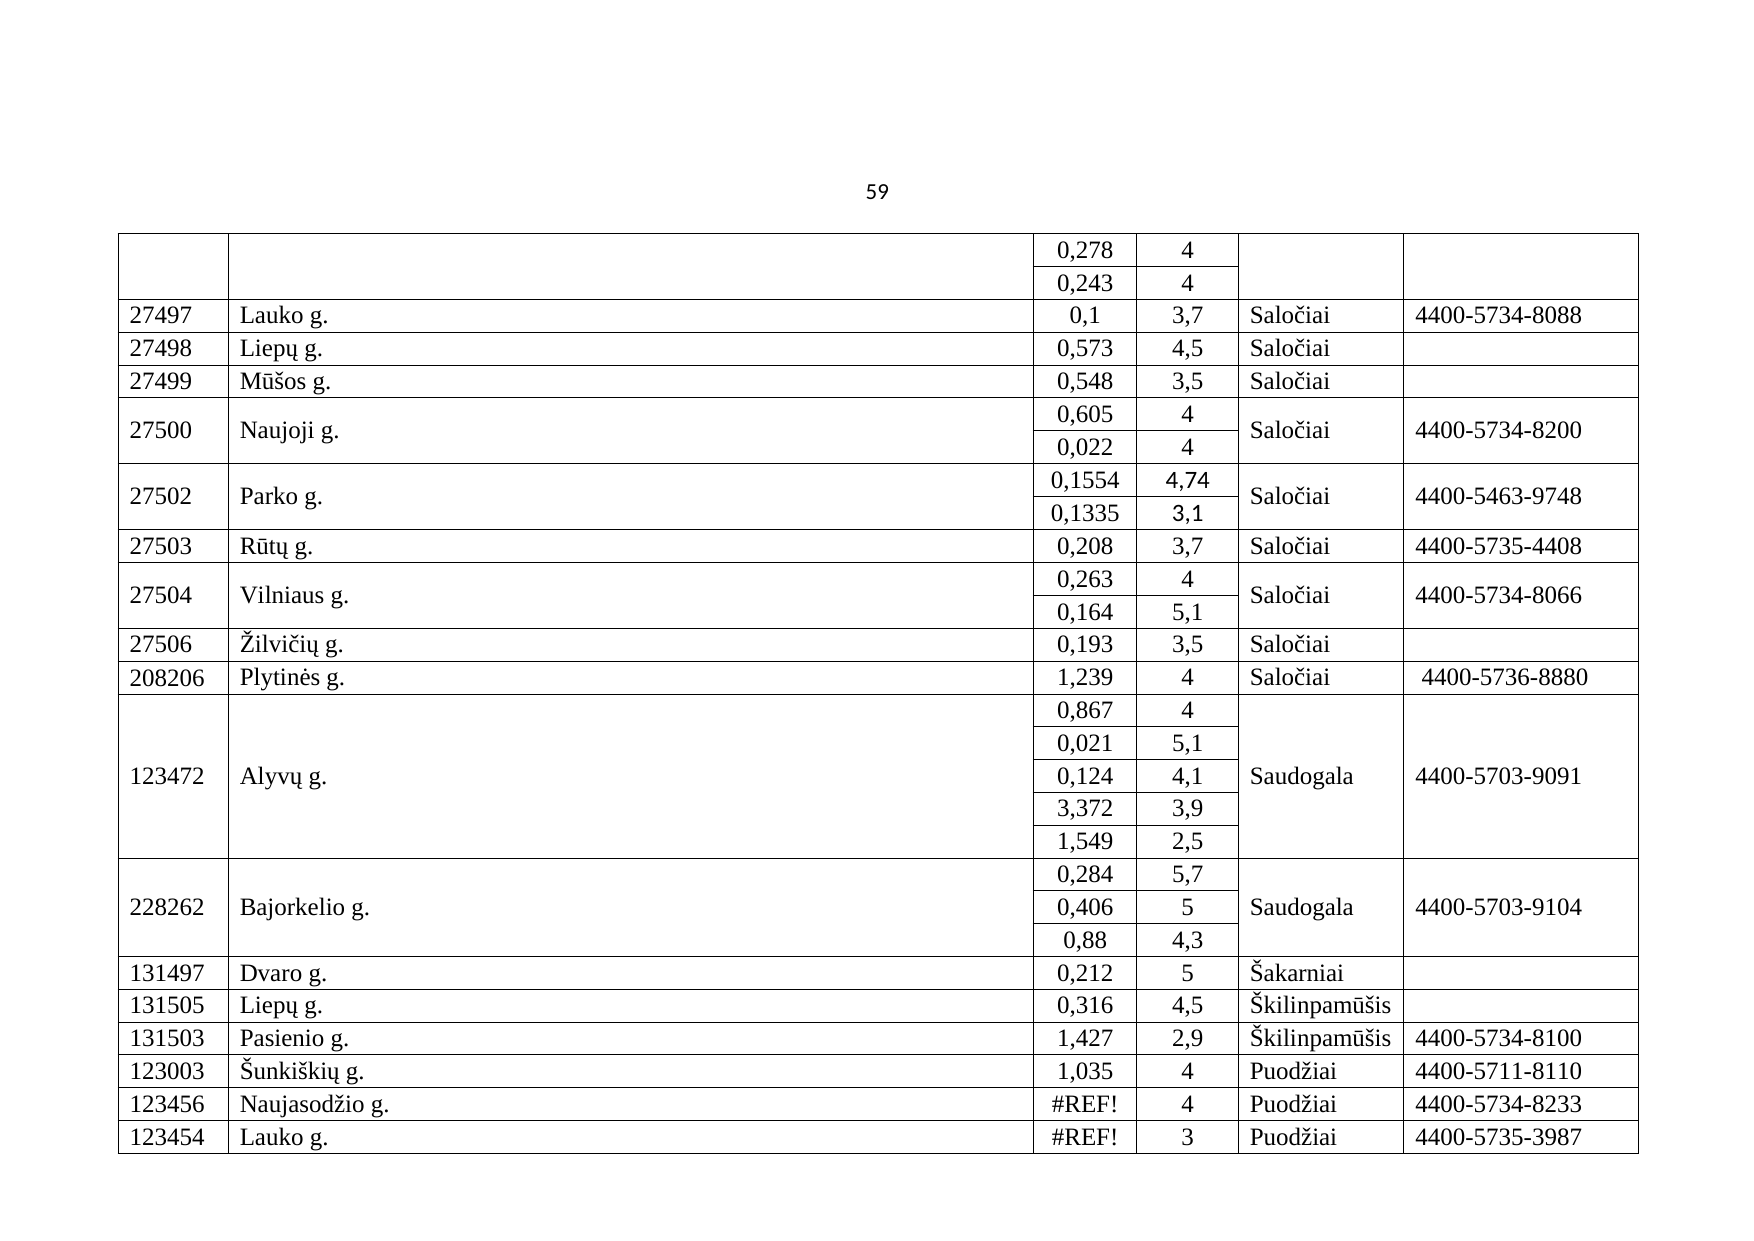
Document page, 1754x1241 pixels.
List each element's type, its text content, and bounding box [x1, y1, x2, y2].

table_cell 3,7 [1137, 300, 1238, 332]
table_cell 0,284 [1034, 859, 1136, 890]
table_cell 4,3 [1137, 924, 1238, 956]
table_cell 4 [1137, 398, 1238, 430]
table_cell 27504 [119, 563, 228, 628]
table_cell 0,316 [1034, 990, 1136, 1022]
table_cell 5 [1137, 957, 1238, 989]
table_cell Saločiai [1239, 662, 1403, 693]
table_cell 27499 [119, 366, 228, 397]
table_cell 4 [1137, 563, 1238, 595]
table_cell [1404, 366, 1638, 397]
table_cell Saločiai [1239, 333, 1403, 364]
table_cell [1404, 333, 1638, 364]
table_cell Saločiai [1239, 464, 1403, 529]
table_cell 4400-5735-3987 [1404, 1121, 1638, 1153]
table_cell Škilinpamūšis [1239, 990, 1403, 1022]
table_cell Šakarniai [1239, 957, 1403, 989]
table_cell Saločiai [1239, 300, 1403, 332]
table_cell 131497 [119, 957, 228, 989]
table_cell [1404, 957, 1638, 989]
table_cell 0,867 [1034, 695, 1136, 726]
table_cell 0,263 [1034, 563, 1136, 595]
table_cell 0,193 [1034, 629, 1136, 661]
table_cell 228262 [119, 859, 228, 956]
table_cell [1404, 629, 1638, 661]
table_cell Rūtų g. [229, 530, 1033, 562]
table_cell 4400-5734-8100 [1404, 1023, 1638, 1054]
table_cell Dvaro g. [229, 957, 1033, 989]
table_cell Mūšos g. [229, 366, 1033, 397]
table_cell 0,1335 [1034, 497, 1136, 529]
table_cell 4400-5736-8880 [1404, 662, 1638, 693]
table_cell [1404, 990, 1638, 1022]
table_cell Bajorkelio g. [229, 859, 1033, 956]
table_cell 0,022 [1034, 431, 1136, 463]
table_cell Lauko g. [229, 300, 1033, 332]
table_cell 0,573 [1034, 333, 1136, 364]
table_cell Saudogala [1239, 859, 1403, 956]
table_cell Šunkiškių g. [229, 1055, 1033, 1087]
table_cell 123456 [119, 1088, 228, 1120]
table_cell 0,1554 [1034, 464, 1136, 496]
table_cell 27506 [119, 629, 228, 661]
table_cell Liepų g. [229, 333, 1033, 364]
table_cell 3,7 [1137, 530, 1238, 562]
table_cell Saločiai [1239, 398, 1403, 463]
table_cell 1,035 [1034, 1055, 1136, 1087]
table_cell #REF! [1034, 1088, 1136, 1120]
table_cell #REF! [1034, 1121, 1136, 1153]
table_cell 4 [1137, 1088, 1238, 1120]
table_cell 0,1 [1034, 300, 1136, 332]
table_cell 4,5 [1137, 990, 1238, 1022]
table_cell 123003 [119, 1055, 228, 1087]
table_cell Žilvičių g. [229, 629, 1033, 661]
table_cell Saudogala [1239, 695, 1403, 857]
table_cell 0,208 [1034, 530, 1136, 562]
table_cell 0,278 [1034, 234, 1136, 266]
table_cell 27500 [119, 398, 228, 463]
table_cell 3,372 [1034, 793, 1136, 825]
table_cell 4400-5703-9104 [1404, 859, 1638, 956]
table_cell 4400-5734-8200 [1404, 398, 1638, 463]
table_cell Puodžiai [1239, 1121, 1403, 1153]
table_cell 5 [1137, 891, 1238, 923]
table_cell 0,548 [1034, 366, 1136, 397]
table_cell 3,9 [1137, 793, 1238, 825]
table_cell 4400-5463-9748 [1404, 464, 1638, 529]
table_cell Liepų g. [229, 990, 1033, 1022]
table_cell 4,74 [1137, 464, 1238, 496]
table_cell 131505 [119, 990, 228, 1022]
table_cell 5,1 [1137, 596, 1238, 628]
table_cell 3 [1137, 1121, 1238, 1153]
table_cell 208206 [119, 662, 228, 693]
table_cell 4400-5734-8233 [1404, 1088, 1638, 1120]
table_cell 131503 [119, 1023, 228, 1054]
table_cell 3,5 [1137, 366, 1238, 397]
table_cell Lauko g. [229, 1121, 1033, 1153]
table_cell Saločiai [1239, 629, 1403, 661]
table_cell 123472 [119, 695, 228, 857]
table_cell 3,1 [1137, 497, 1238, 529]
table_cell Puodžiai [1239, 1088, 1403, 1120]
table_cell 1,549 [1034, 826, 1136, 857]
table_cell 27498 [119, 333, 228, 364]
table_cell 1,239 [1034, 662, 1136, 693]
table_cell 27502 [119, 464, 228, 529]
table_cell 0,124 [1034, 760, 1136, 792]
table_cell Alyvų g. [229, 695, 1033, 857]
table_cell 4,1 [1137, 760, 1238, 792]
table_cell 4 [1137, 234, 1238, 266]
table_cell 4400-5734-8066 [1404, 563, 1638, 628]
table_cell Saločiai [1239, 366, 1403, 397]
table_cell 4 [1137, 267, 1238, 299]
table_cell 0,212 [1034, 957, 1136, 989]
table_cell Saločiai [1239, 563, 1403, 628]
table_cell Saločiai [1239, 530, 1403, 562]
table_cell Naujasodžio g. [229, 1088, 1033, 1120]
table_cell [1404, 234, 1638, 299]
table_cell 4 [1137, 662, 1238, 693]
table_cell 0,164 [1034, 596, 1136, 628]
table_cell 4,5 [1137, 333, 1238, 364]
table_cell 4 [1137, 431, 1238, 463]
table_cell [119, 234, 228, 299]
table_cell 4400-5703-9091 [1404, 695, 1638, 857]
table_cell 4400-5711-8110 [1404, 1055, 1638, 1087]
table_cell Plytinės g. [229, 662, 1033, 693]
table_cell Parko g. [229, 464, 1033, 529]
table_cell 2,9 [1137, 1023, 1238, 1054]
table_cell 0,021 [1034, 727, 1136, 759]
table_cell [229, 234, 1033, 299]
table_cell 4 [1137, 695, 1238, 726]
table_cell 5,1 [1137, 727, 1238, 759]
table_cell 3,5 [1137, 629, 1238, 661]
table_cell Vilniaus g. [229, 563, 1033, 628]
table_cell Puodžiai [1239, 1055, 1403, 1087]
table_cell 0,88 [1034, 924, 1136, 956]
table_cell 1,427 [1034, 1023, 1136, 1054]
table_cell 0,406 [1034, 891, 1136, 923]
table_cell 4400-5734-8088 [1404, 300, 1638, 332]
table_cell Pasienio g. [229, 1023, 1033, 1054]
table_cell 5,7 [1137, 859, 1238, 890]
table_cell 27497 [119, 300, 228, 332]
table_cell 4 [1137, 1055, 1238, 1087]
table_cell 123454 [119, 1121, 228, 1153]
table_cell 27503 [119, 530, 228, 562]
table_cell 2,5 [1137, 826, 1238, 857]
table_cell Škilinpamūšis [1239, 1023, 1403, 1054]
table_cell [1239, 234, 1403, 299]
table_cell 0,605 [1034, 398, 1136, 430]
table_cell 0,243 [1034, 267, 1136, 299]
table_cell Naujoji g. [229, 398, 1033, 463]
table_cell 4400-5735-4408 [1404, 530, 1638, 562]
